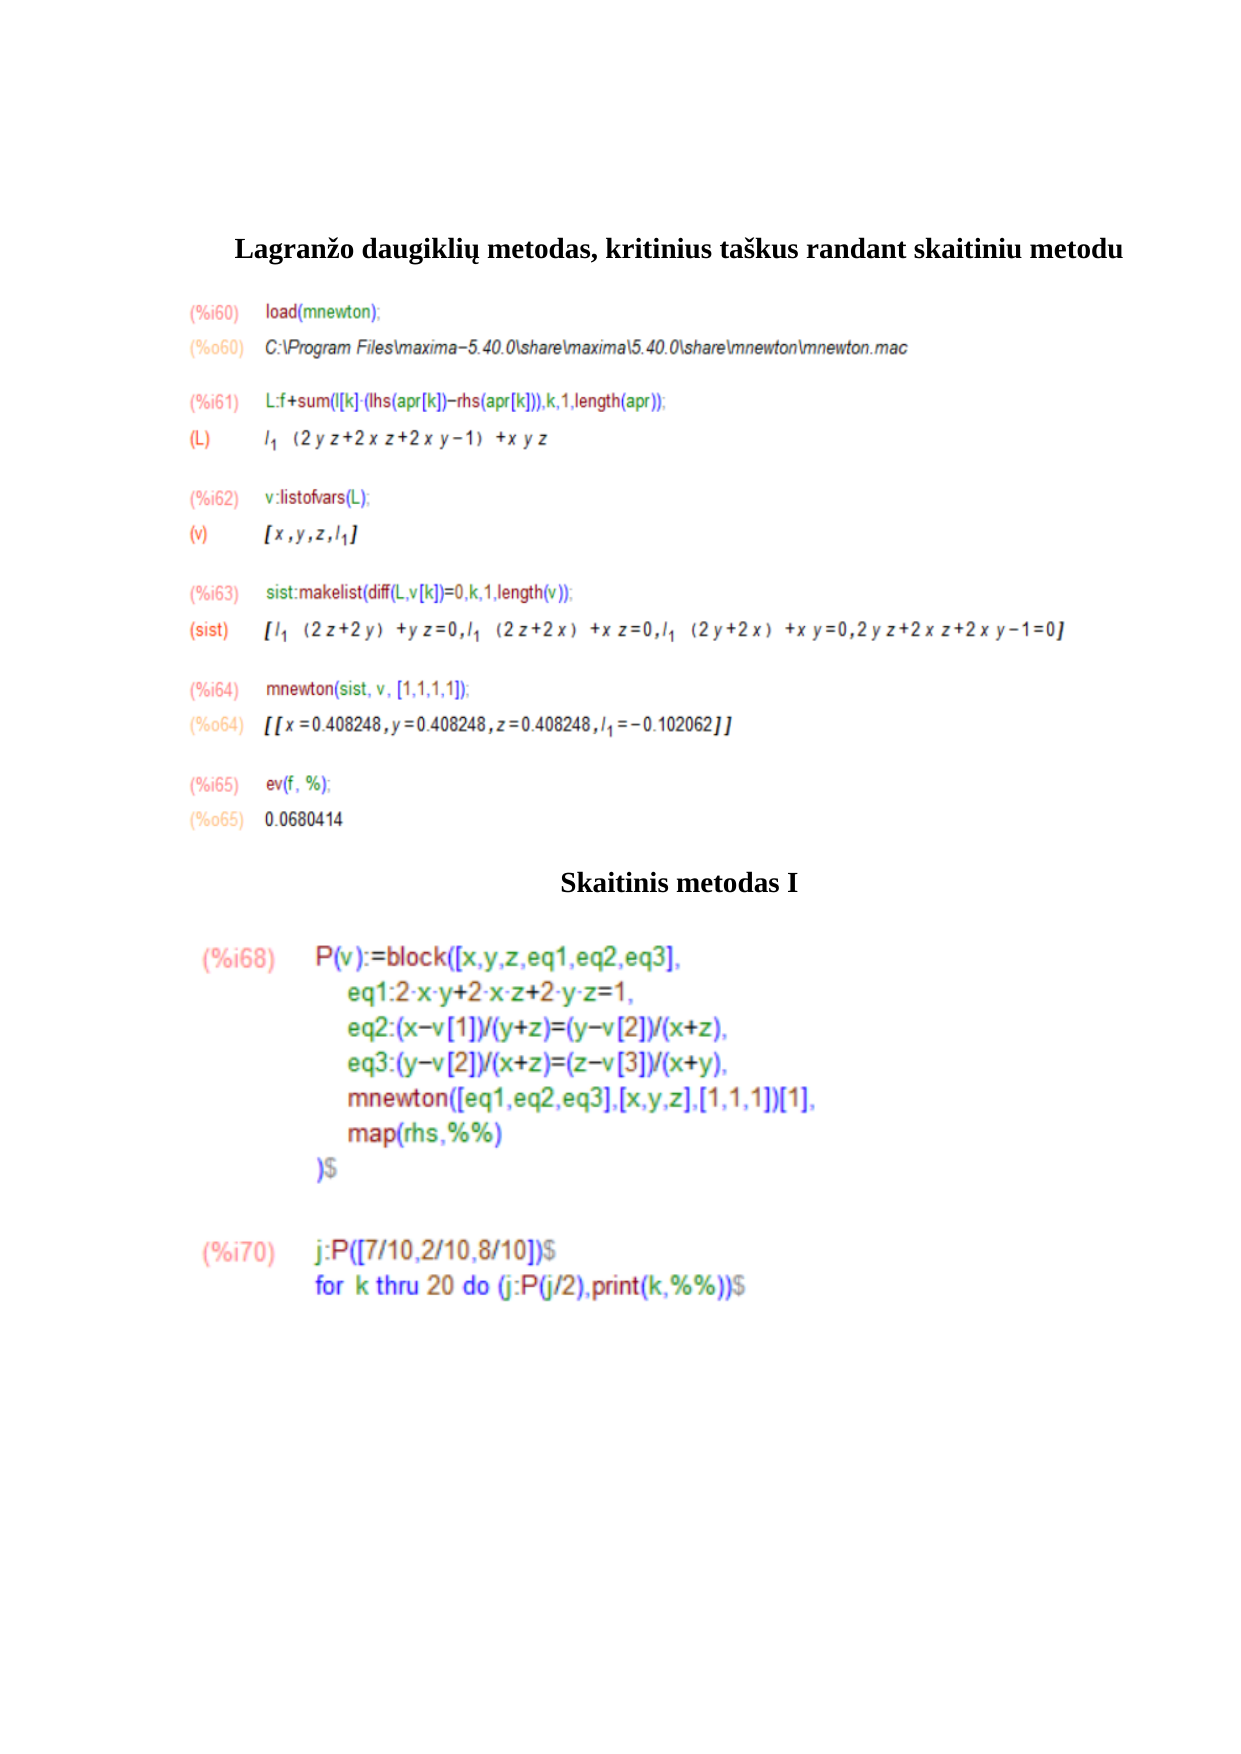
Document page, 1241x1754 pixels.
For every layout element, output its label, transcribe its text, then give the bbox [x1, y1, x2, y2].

text Skaitinis metodas I [177, 865, 1181, 898]
text Lagranžo daugiklių metodas, kritinius taškus randant skaitiniu metodu [177, 231, 1181, 264]
